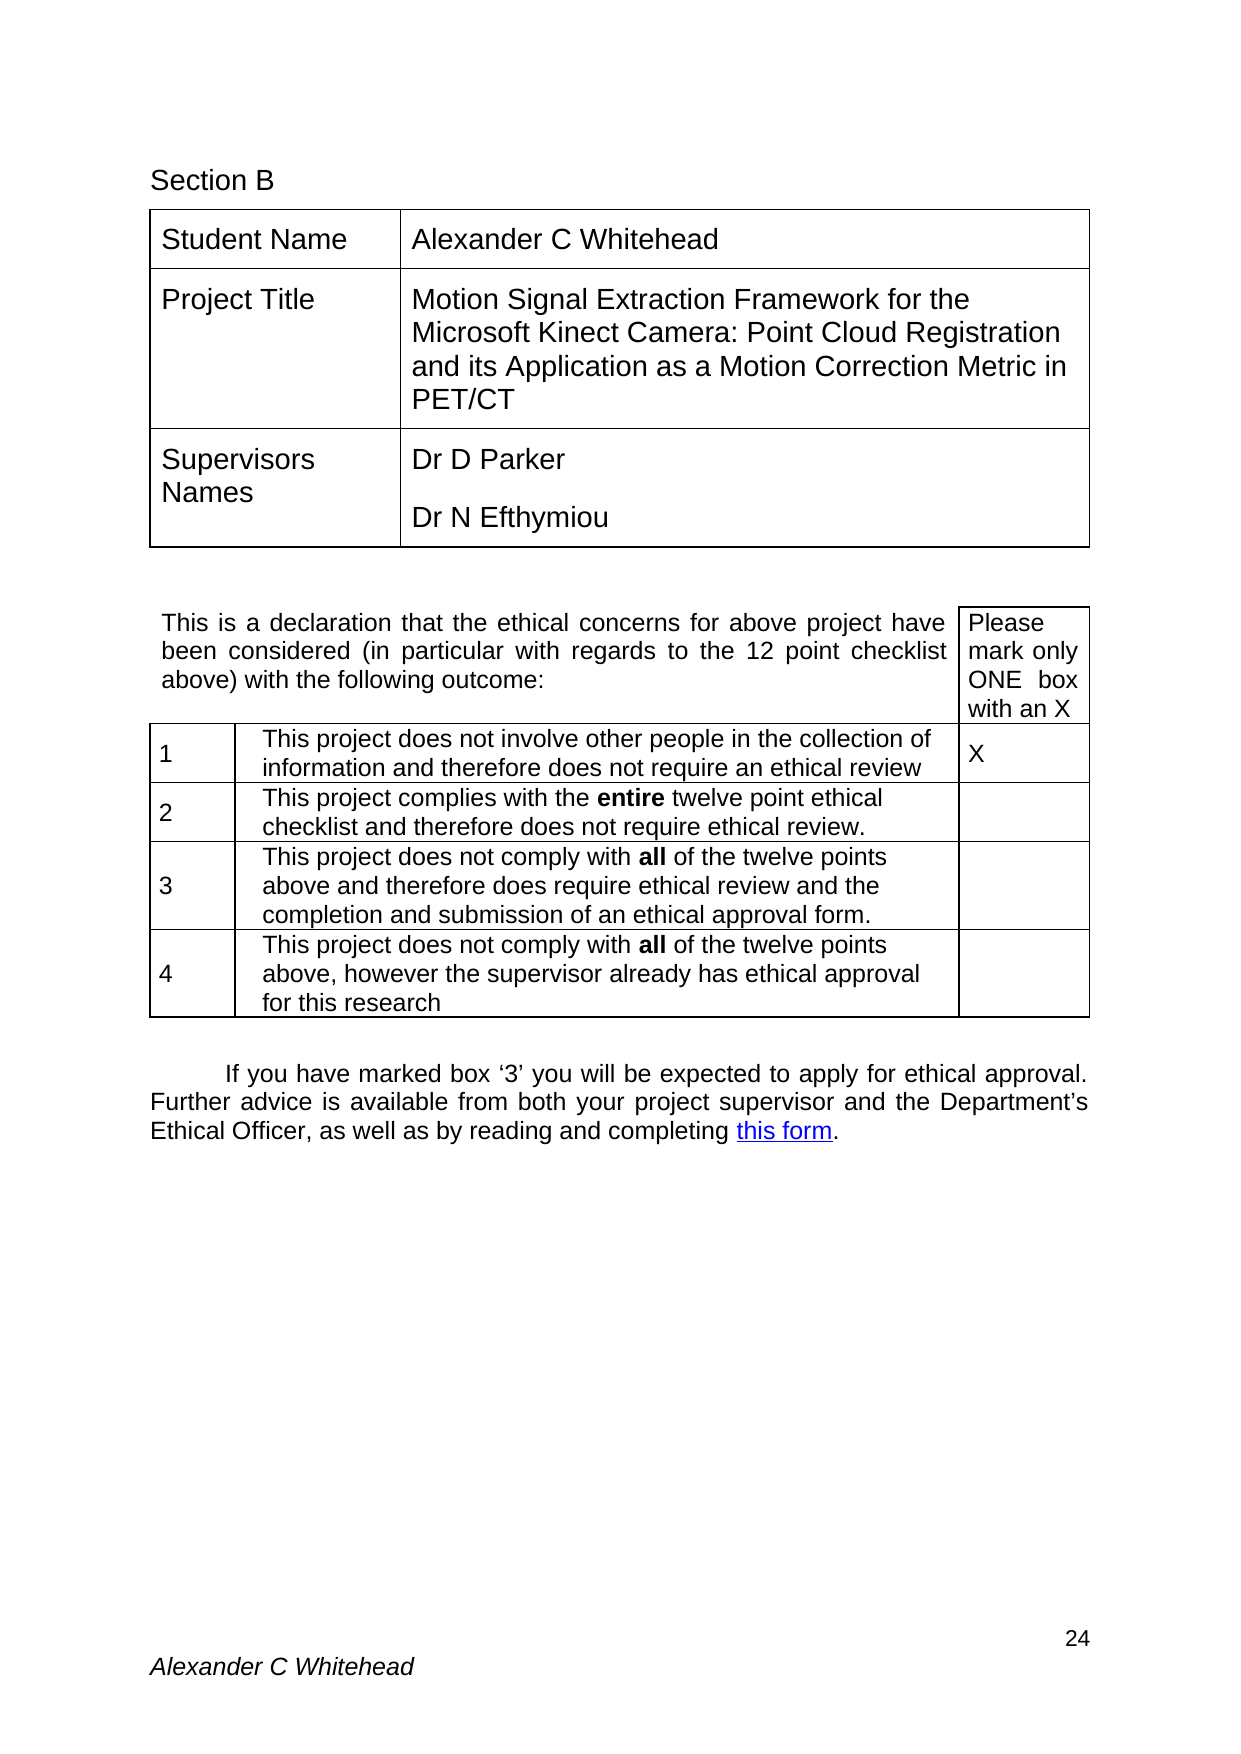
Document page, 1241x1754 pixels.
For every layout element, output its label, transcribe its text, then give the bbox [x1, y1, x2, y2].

table_cell 3 [151, 842, 234, 928]
text If you have marked box ‘3’ you will be expected to apply for ethical approval. Further advice is available from both your project supervisor and the Department’s Ethical Officer, as well as by reading and completing this form. [150, 1059, 1090, 1145]
table_cell [960, 930, 1089, 1016]
table_header Student Name [151, 210, 400, 268]
table_header Alexander C Whitehead [401, 210, 1089, 268]
table_header This is a declaration that the ethical concerns for above project have been considered (in particular with regards to the 12 point checklist above) with the following outcome: [150, 606, 958, 723]
table_cell Motion Signal Extraction Framework for the Microsoft Kinect Camera: Point Cloud Registration and its Application as a Motion Correction Metric in PET/CT [401, 269, 1089, 428]
table_cell This project does not involve other people in the collection of information and therefore does not require an ethical review [236, 724, 958, 782]
table_header Please mark only ONE box with an X [960, 608, 1089, 723]
table_cell 2 [151, 783, 234, 841]
table_cell This project complies with the entire twelve point ethical checklist and therefore does not require ethical review. [236, 783, 958, 841]
table_cell Project Title [151, 269, 400, 428]
table_cell X [960, 724, 1089, 782]
table_cell This project does not comply with all of the twelve points above, however the supervisor already has ethical approval for this research [236, 930, 958, 1016]
subtitle Section B [150, 162, 1090, 196]
table_cell Supervisors Names [151, 429, 400, 546]
table_cell Dr D Parker Dr N Efthymiou [401, 429, 1089, 546]
table_cell [960, 783, 1089, 841]
table_cell [960, 842, 1089, 928]
table_cell This project does not comply with all of the twelve points above and therefore does require ethical review and the completion and submission of an ethical approval form. [236, 842, 958, 928]
table_cell 4 [151, 930, 234, 1016]
table_cell 1 [151, 724, 234, 782]
